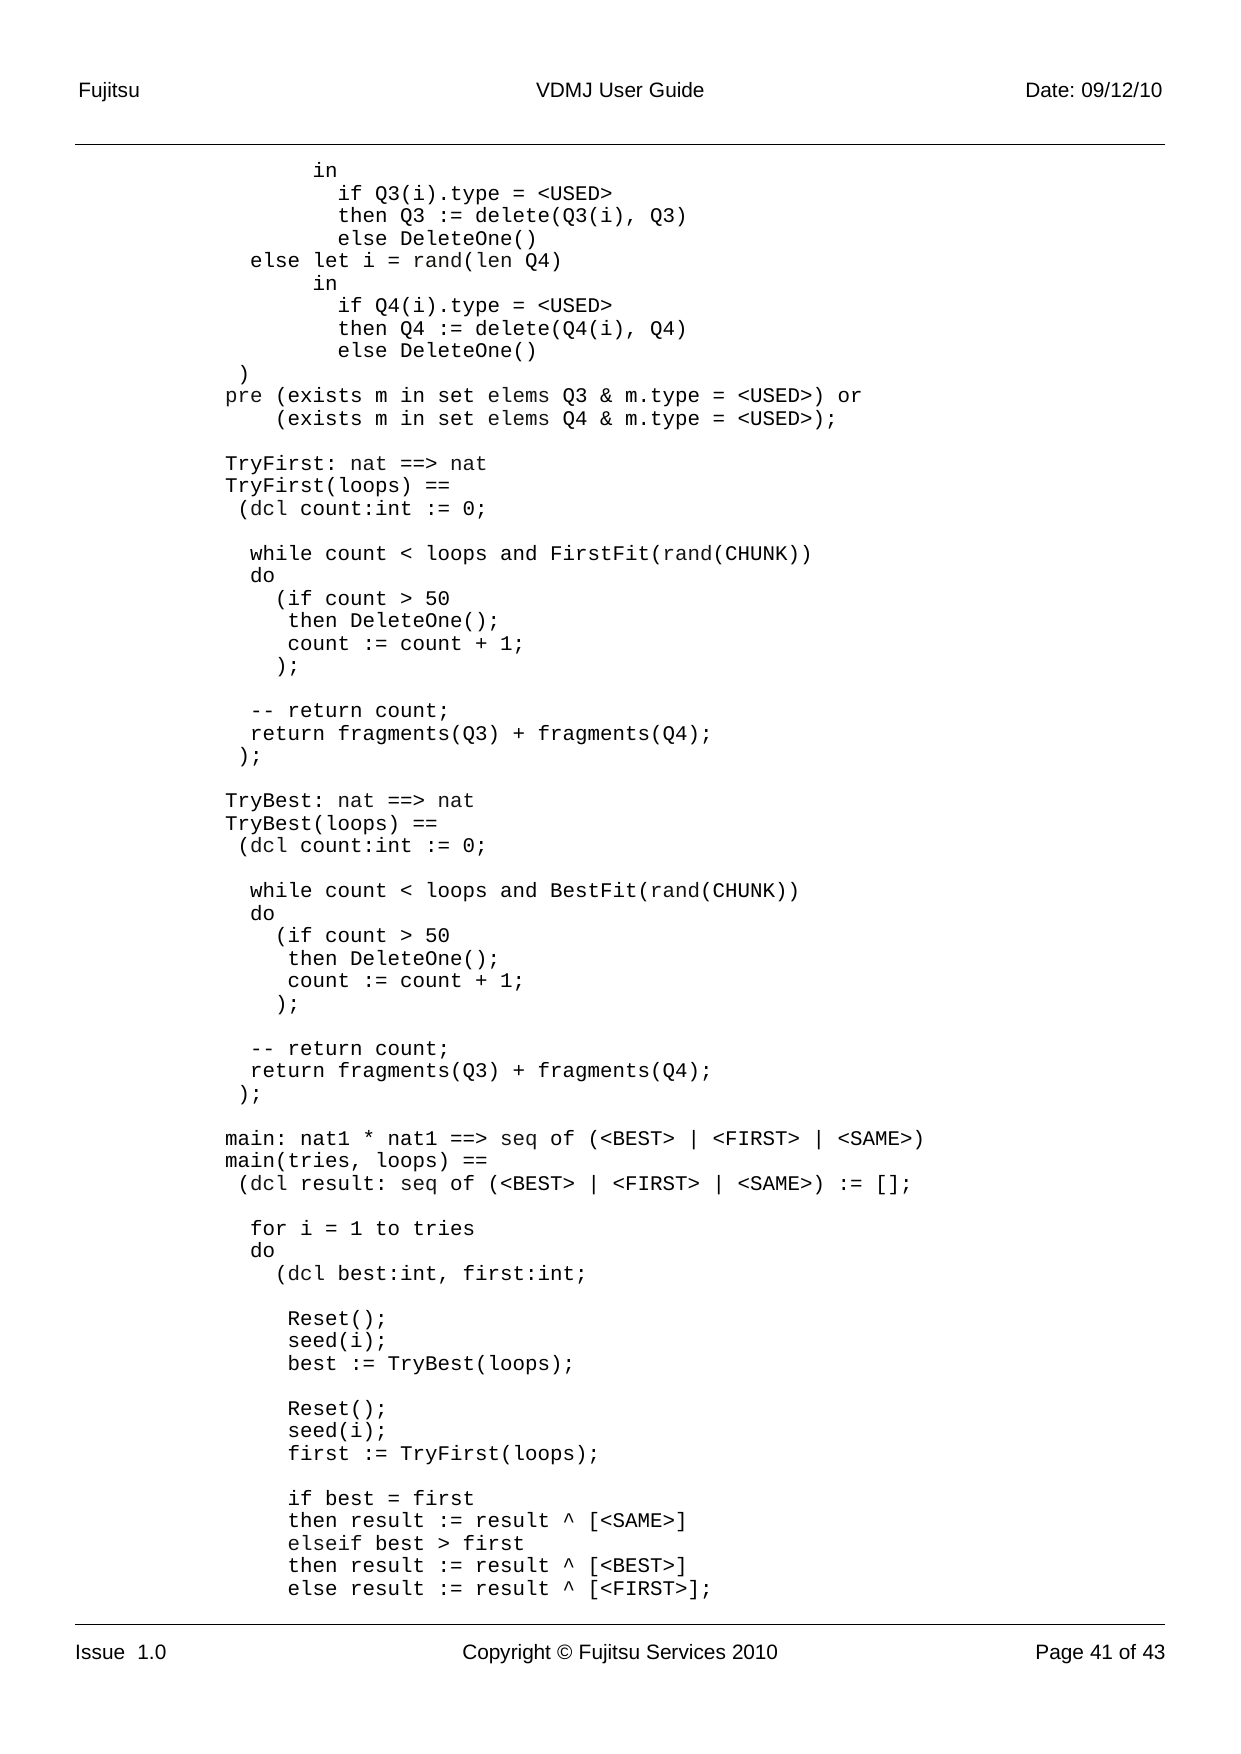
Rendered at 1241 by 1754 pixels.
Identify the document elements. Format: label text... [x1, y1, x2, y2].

text -- return count; [225, 700, 1165, 722]
text if Q4(i).type = <USED> [225, 295, 1165, 317]
text main: nat1 * nat1 ==> seq of (<BEST> | <FIRST> | <SAME>) [225, 1127, 1165, 1150]
text then Q3 := delete(Q3(i), Q3) [225, 205, 1165, 227]
text ); [225, 655, 1165, 677]
text do [225, 565, 1165, 587]
text then result := result ^ [<BEST>] [225, 1555, 1165, 1577]
text elseif best > first [225, 1532, 1165, 1555]
text (if count > 50 [225, 587, 1165, 610]
text ); [225, 1082, 1165, 1105]
text do [225, 1240, 1165, 1262]
text TryBest: nat ==> nat [225, 790, 1165, 812]
text while count < loops and FirstFit(rand(CHUNK)) [225, 542, 1165, 565]
text then Q4 := delete(Q4(i), Q4) [225, 317, 1165, 340]
text (exists m in set elems Q4 & m.type = <USED>); [225, 407, 1165, 430]
text else DeleteOne() [225, 227, 1165, 250]
text first := TryFirst(loops); [225, 1442, 1165, 1465]
text ); [225, 745, 1165, 767]
text seed(i); [225, 1420, 1165, 1442]
text (dcl count:int := 0; [225, 835, 1165, 857]
text in [225, 272, 1165, 295]
text for i = 1 to tries [225, 1217, 1165, 1240]
text pre (exists m in set elems Q3 & m.type = <USED>) or [225, 385, 1165, 407]
text TryBest(loops) == [225, 812, 1165, 835]
text ) [225, 362, 1165, 385]
text do [225, 902, 1165, 925]
text then DeleteOne(); [225, 610, 1165, 632]
text else let i = rand(len Q4) [225, 250, 1165, 272]
text if best = first [225, 1487, 1165, 1510]
text else DeleteOne() [225, 340, 1165, 362]
text Reset(); [225, 1397, 1165, 1420]
text (dcl best:int, first:int; [225, 1262, 1165, 1285]
text -- return count; [225, 1037, 1165, 1060]
text (dcl count:int := 0; [225, 497, 1165, 520]
text in [225, 160, 1165, 182]
text seed(i); [225, 1330, 1165, 1352]
text (if count > 50 [225, 925, 1165, 947]
text if Q3(i).type = <USED> [225, 182, 1165, 205]
text then result := result ^ [<SAME>] [225, 1510, 1165, 1532]
text count := count + 1; [225, 632, 1165, 655]
text TryFirst: nat ==> nat [225, 452, 1165, 475]
text Reset(); [225, 1307, 1165, 1330]
text return fragments(Q3) + fragments(Q4); [225, 1060, 1165, 1082]
text (dcl result: seq of (<BEST> | <FIRST> | <SAME>) := []; [225, 1172, 1165, 1195]
text while count < loops and BestFit(rand(CHUNK)) [225, 880, 1165, 902]
text else result := result ^ [<FIRST>]; [225, 1577, 1165, 1600]
text main(tries, loops) == [225, 1150, 1165, 1172]
text count := count + 1; [225, 970, 1165, 992]
text TryFirst(loops) == [225, 475, 1165, 497]
text best := TryBest(loops); [225, 1352, 1165, 1375]
text then DeleteOne(); [225, 947, 1165, 970]
text return fragments(Q3) + fragments(Q4); [225, 722, 1165, 745]
text ); [225, 992, 1165, 1015]
